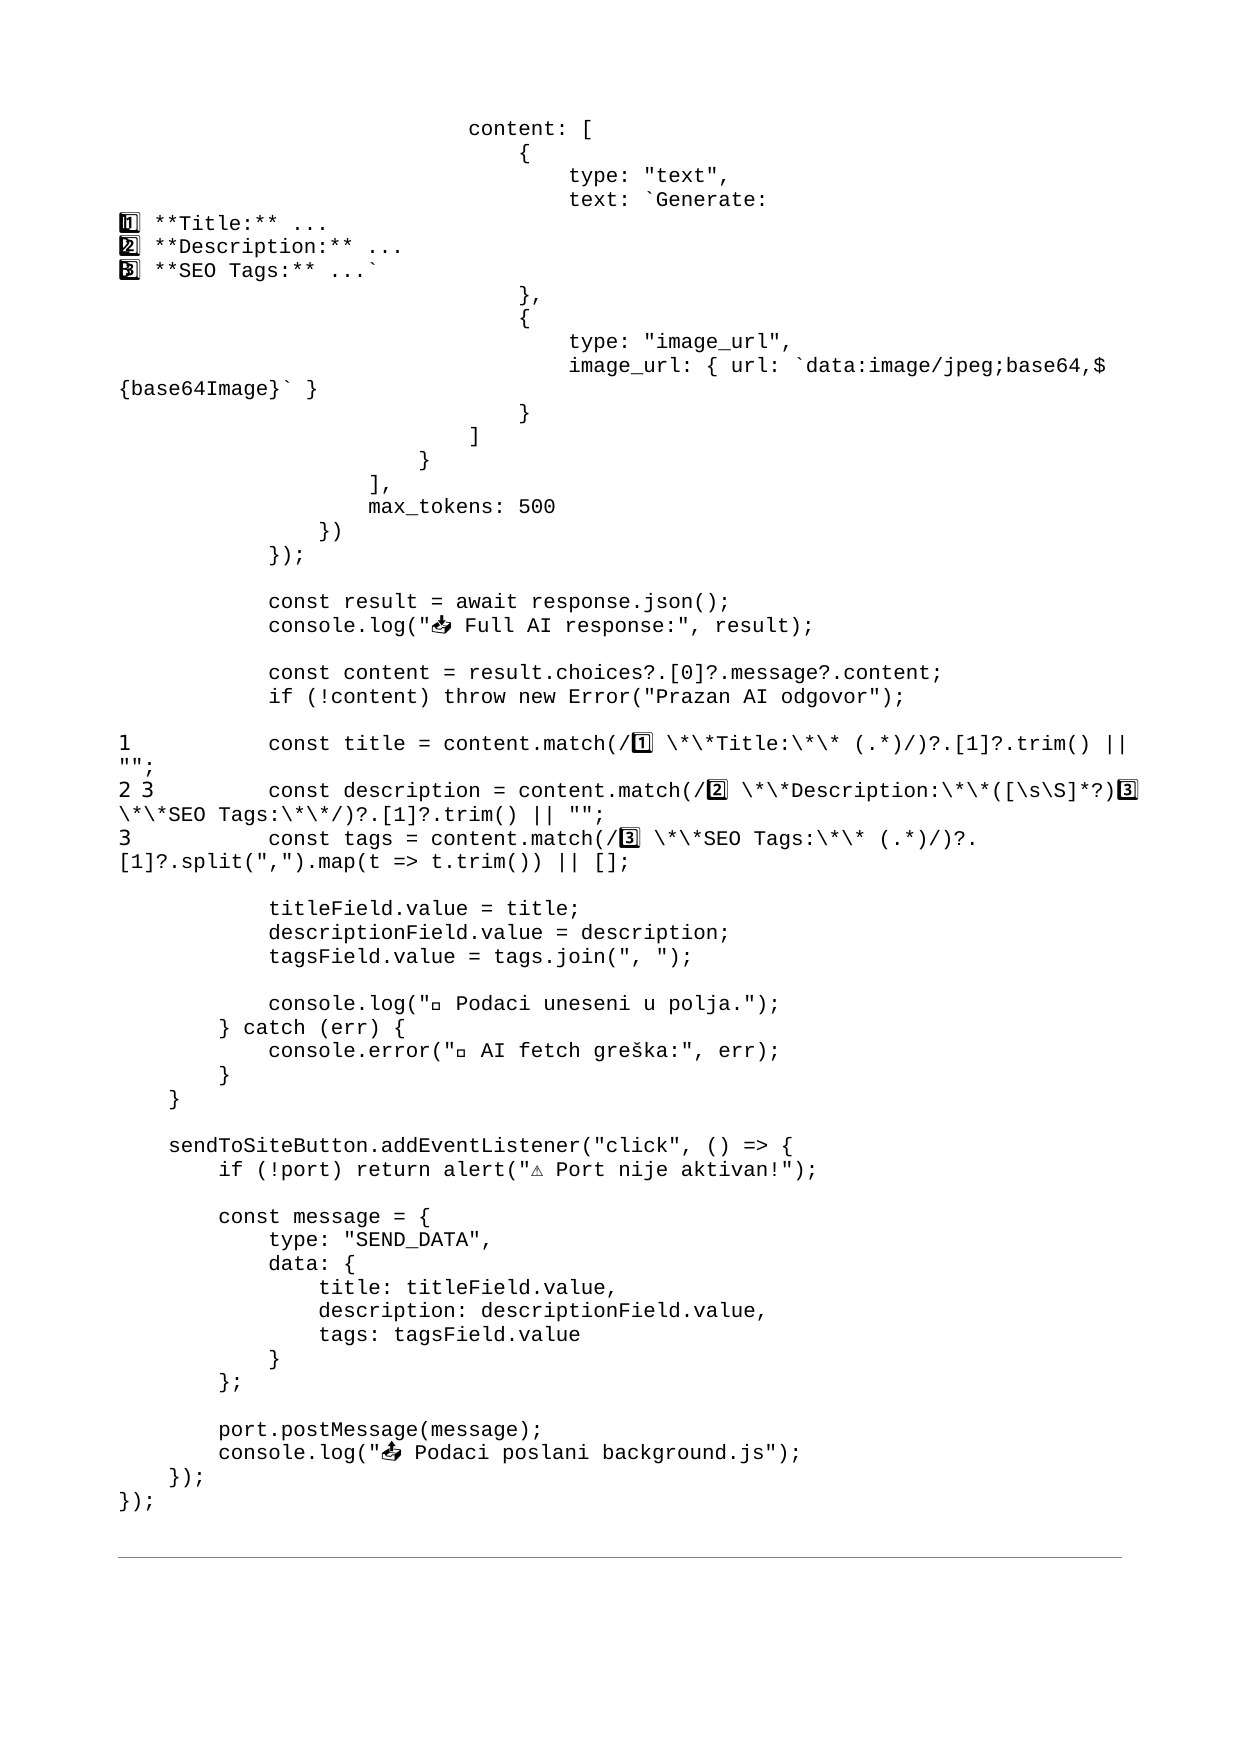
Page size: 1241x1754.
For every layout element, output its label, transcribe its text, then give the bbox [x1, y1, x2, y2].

text const description = content.match(/2️⃣ \*\*Description:\*\*([\s\S]*?)3️⃣ \*\*SEO Tags:\*\*/)?.[1]?.trim() || ""; [118, 780, 1122, 827]
text console.log("📥 Full AI response:", result); [118, 615, 1122, 638]
text image_url: { url: `data:image/jpeg;base64,${base64Image}` } [118, 354, 1122, 402]
text type: "SEND_DATA", [118, 1229, 1122, 1253]
text ] [118, 426, 1122, 449]
text if (!port) return alert("⚠ Port nije aktivan!"); [118, 1158, 1122, 1182]
text } [118, 1064, 1122, 1088]
text description: descriptionField.value, [118, 1300, 1122, 1324]
text }) [118, 520, 1122, 544]
text tags: tagsField.value [118, 1324, 1122, 1348]
text } [118, 1348, 1122, 1371]
text sendToSiteButton.addEventListener("click", () => { [118, 1135, 1122, 1158]
text type: "text", [118, 165, 1122, 189]
text } [118, 1088, 1122, 1111]
text 3️⃣ **SEO Tags:** ...` [118, 260, 1122, 284]
text } [118, 449, 1122, 473]
text titleField.value = title; [118, 898, 1122, 922]
text port.postMessage(message); [118, 1419, 1122, 1442]
text }; [118, 1371, 1122, 1395]
text content: [ [118, 118, 1122, 142]
text } catch (err) { [118, 1017, 1122, 1040]
text ], [118, 473, 1122, 496]
text const content = result.choices?.[0]?.message?.content; [118, 662, 1122, 686]
text descriptionField.value = description; [118, 922, 1122, 946]
text data: { [118, 1253, 1122, 1277]
text console.log("📤 Podaci poslani background.js"); [118, 1442, 1122, 1466]
text type: "image_url", [118, 331, 1122, 354]
text { [118, 142, 1122, 165]
text { [118, 307, 1122, 331]
text if (!content) throw new Error("Prazan AI odgovor"); [118, 686, 1122, 709]
text text: `Generate: [118, 189, 1122, 213]
text console.log("✅ Podaci uneseni u polja."); [118, 993, 1122, 1017]
text console.error("❌ AI fetch greška:", err); [118, 1040, 1122, 1064]
text }); [118, 1489, 1122, 1513]
text 1️⃣ **Title:** ... [118, 213, 1122, 236]
text }, [118, 284, 1122, 307]
text } [118, 402, 1122, 426]
text const title = content.match(/1️⃣ \*\*Title:\*\* (.*)/)?.[1]?.trim() || ""; [118, 733, 1122, 780]
text title: titleField.value, [118, 1277, 1122, 1300]
text max_tokens: 500 [118, 496, 1122, 520]
text const tags = content.match(/3️⃣ \*\*SEO Tags:\*\* (.*)/)?.[1]?.split(",").map(t => t.trim()) || []; [118, 827, 1122, 875]
text }); [118, 544, 1122, 567]
text 2️⃣ **Description:** ... [118, 236, 1122, 260]
text const message = { [118, 1206, 1122, 1229]
text tagsField.value = tags.join(", "); [118, 946, 1122, 969]
text }); [118, 1466, 1122, 1489]
text const result = await response.json(); [118, 591, 1122, 615]
